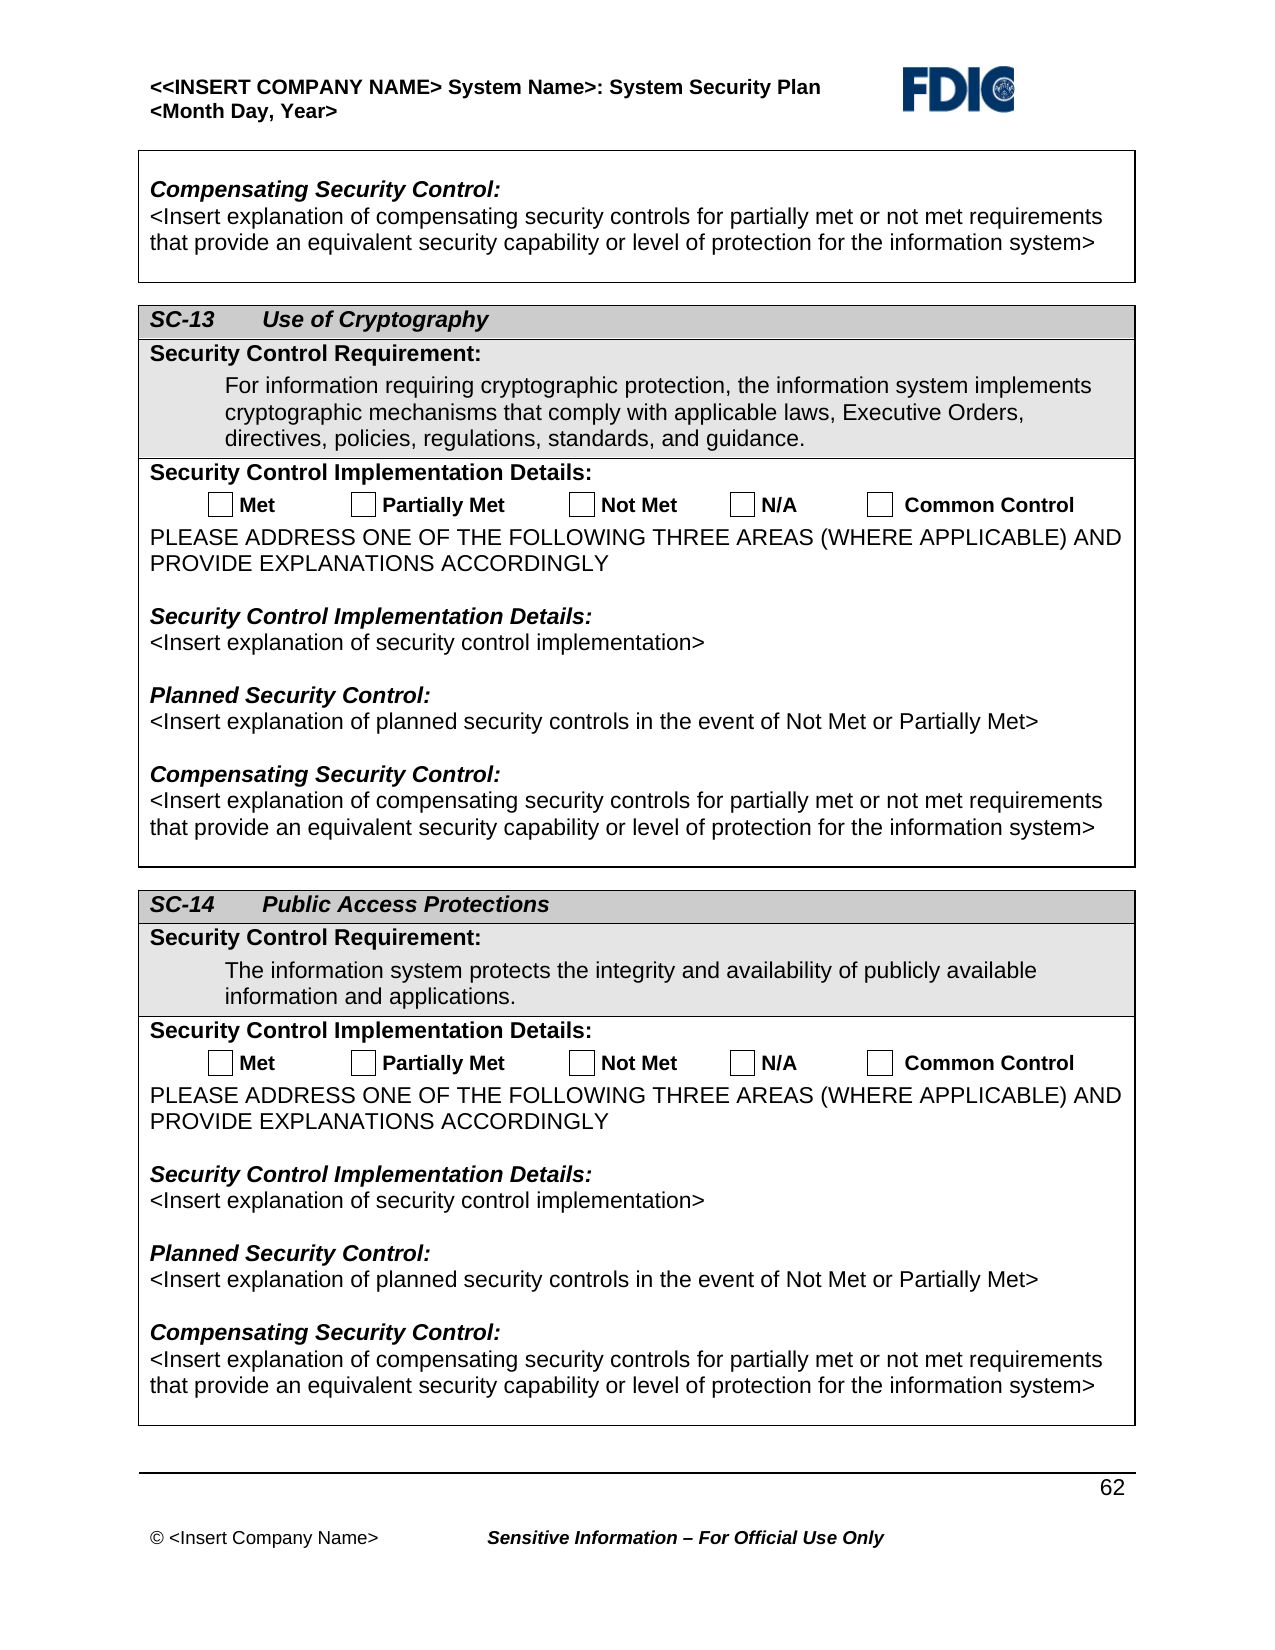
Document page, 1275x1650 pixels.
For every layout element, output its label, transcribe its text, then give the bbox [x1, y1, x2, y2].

table_cell [138, 868, 1135, 889]
table_cell Security Control Implementation Details: Met Partially Met Not Met N/A Common Control [139, 1017, 1134, 1082]
table_cell Security Control Implementation Details: Met Partially Met Not Met N/A Common Control [139, 459, 1134, 524]
table_cell SC-13 Use of Cryptography [139, 306, 1134, 338]
table_cell PLEASE ADDRESS ONE OF THE FOLLOWING THREE AREAS (WHERE APPLICABLE) AND PROVIDE EXPLANATIONS ACCORDINGLY Security Control Implementation Details: <Insert explanation of security control implementation> Planned Security Control: <Insert explanation of planned security controls in the event of Not Met or Partially Met> Compensating Security Control: <Insert explanation of compensating security controls for partially met or not met requirements that provide an equivalent security capability or level of protection for the information system> [139, 524, 1134, 866]
table_cell PLEASE ADDRESS ONE OF THE FOLLOWING THREE AREAS (WHERE APPLICABLE) AND PROVIDE EXPLANATIONS ACCORDINGLY Security Control Implementation Details: <Insert explanation of security control implementation> Planned Security Control: <Insert explanation of planned security controls in the event of Not Met or Partially Met> Compensating Security Control: <Insert explanation of compensating security controls for partially met or not met requirements that provide an equivalent security capability or level of protection for the information system> [139, 1082, 1134, 1424]
picture [899, 60, 1021, 120]
table_cell SC-14 Public Access Protections [139, 891, 1134, 923]
table_cell Compensating Security Control: <Insert explanation of compensating security controls for partially met or not met requirements that provide an equivalent security capability or level of protection for the information system> [139, 151, 1134, 282]
table_cell [138, 283, 1135, 305]
table_cell The information system protects the integrity and availability of publicly available information and applications. [139, 957, 1134, 1016]
table_cell For information requiring cryptographic protection, the information system implements cryptographic mechanisms that comply with applicable laws, Executive Orders, directives, policies, regulations, standards, and guidance. [139, 372, 1134, 457]
table_cell Security Control Requirement: [139, 924, 1134, 957]
table_cell Security Control Requirement: [139, 340, 1134, 372]
